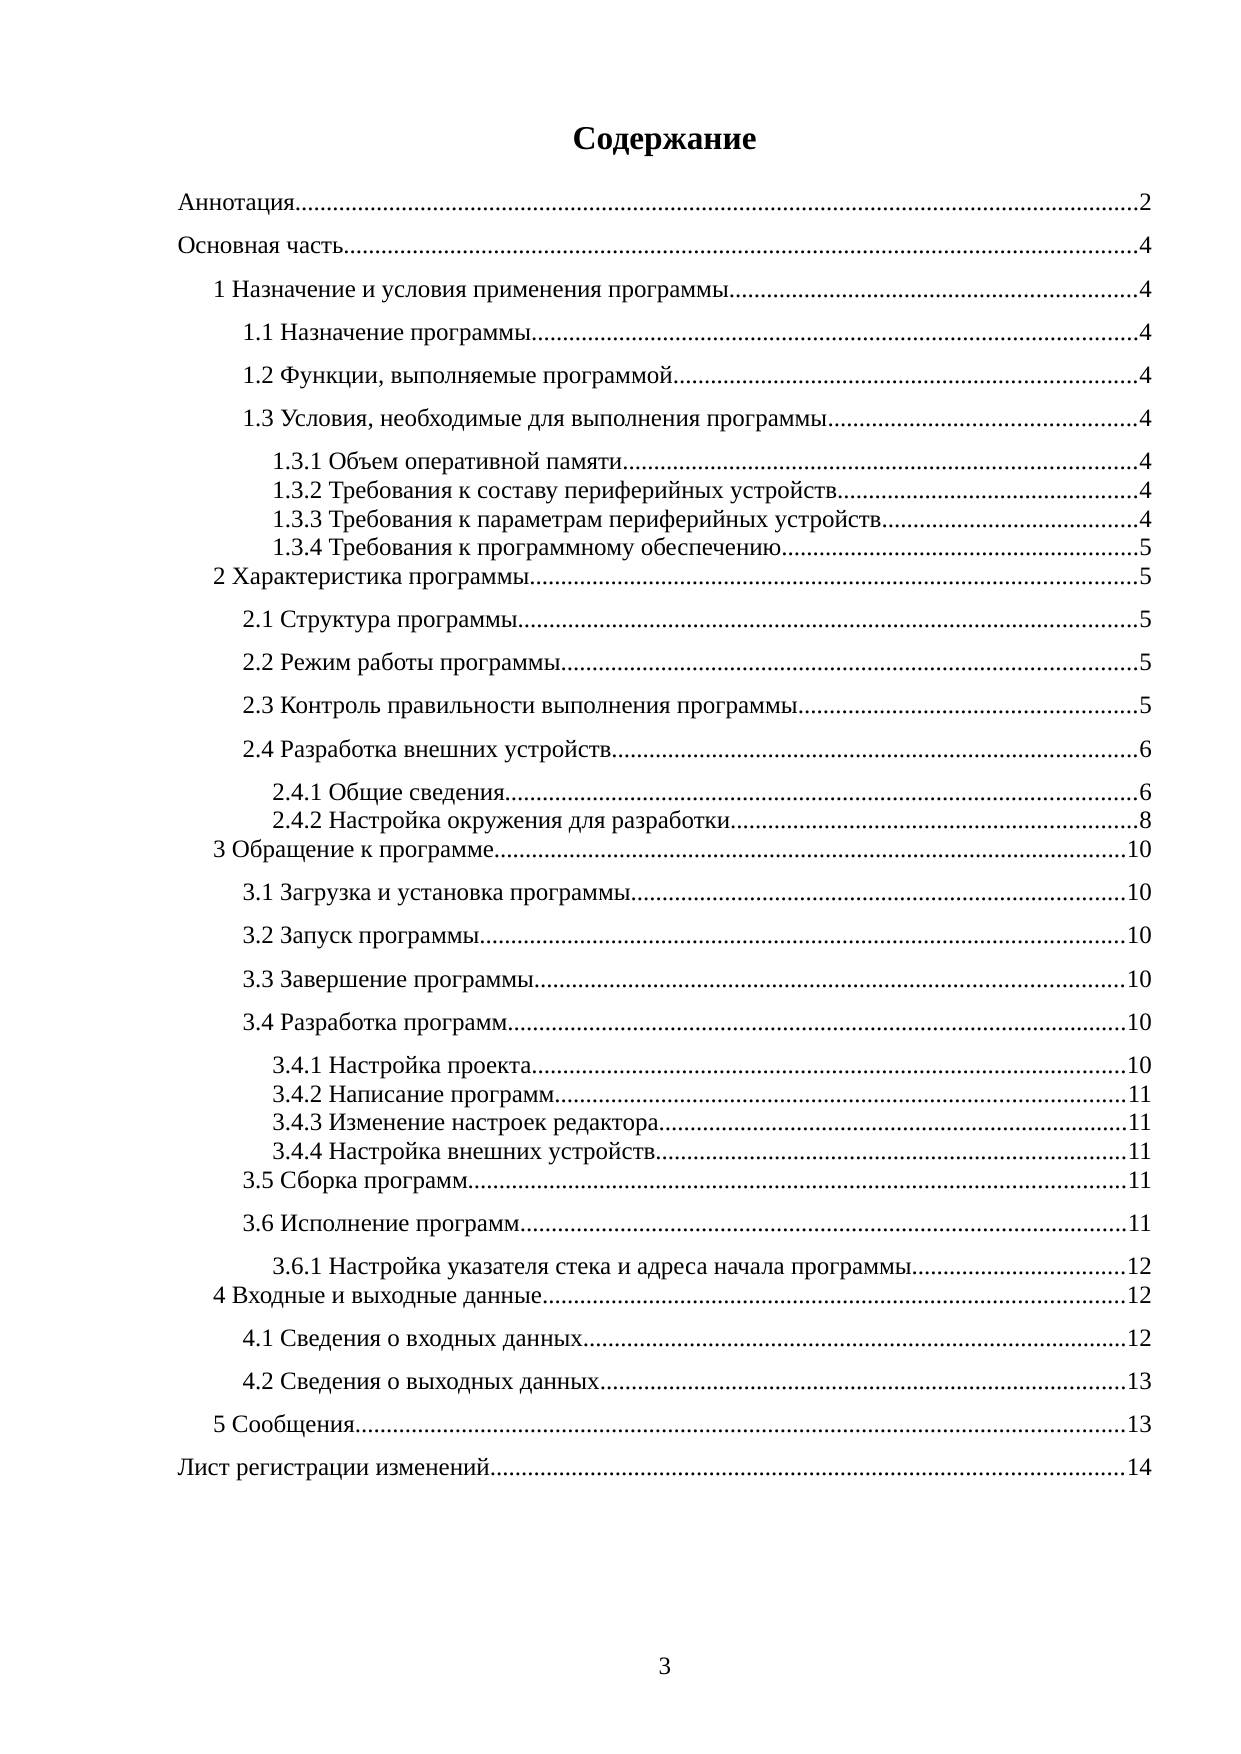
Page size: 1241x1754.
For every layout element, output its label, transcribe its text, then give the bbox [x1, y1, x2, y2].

text Лист регистрации изменений 14 [177, 1452, 1152, 1481]
text Аннотация 2 [177, 187, 1152, 216]
text 1.3.3 Требования к параметрам периферийных устройств 4 [266, 504, 1152, 532]
text 2.3 Контроль правильности выполнения программы 5 [236, 691, 1152, 719]
text 3.5 Сборка программ 11 [236, 1165, 1152, 1194]
text 1.3.2 Требования к составу периферийных устройств 4 [266, 475, 1152, 504]
text 4.2 Сведения о выходных данных 13 [236, 1366, 1152, 1395]
text 2.4.1 Общие сведения 6 [266, 777, 1152, 806]
text 1.3.4 Требования к программному обеспечению 5 [266, 532, 1152, 561]
text 3.4.4 Настройка внешних устройств 11 [266, 1136, 1152, 1165]
text 4.1 Сведения о входных данных 12 [236, 1323, 1152, 1352]
text 2 Характеристика программы 5 [207, 561, 1152, 590]
text 3.4.2 Написание программ 11 [266, 1079, 1152, 1107]
text 1.2 Функции, выполняемые программой 4 [236, 360, 1152, 389]
text 3.3 Завершение программы 10 [236, 964, 1152, 992]
text 1.3 Условия, необходимые для выполнения программы 4 [236, 403, 1152, 432]
text 2.4.2 Настройка окружения для разработки 8 [266, 806, 1152, 834]
text 2.4 Разработка внешних устройств 6 [236, 734, 1152, 762]
subtitle Содержание [177, 118, 1152, 156]
text 3.6.1 Настройка указателя стека и адреса начала программы 12 [266, 1251, 1152, 1280]
text 1.1 Назначение программы 4 [236, 317, 1152, 346]
text 3.1 Загрузка и установка программы 10 [236, 877, 1152, 906]
text 2.1 Структура программы 5 [236, 604, 1152, 633]
text 3.2 Запуск программы 10 [236, 921, 1152, 949]
text 1.3.1 Объем оперативной памяти 4 [266, 446, 1152, 475]
text 3.4.1 Настройка проекта 10 [266, 1050, 1152, 1079]
text 3.6 Исполнение программ 11 [236, 1208, 1152, 1237]
text 4 Входные и выходные данные 12 [207, 1280, 1152, 1309]
text 5 Сообщения 13 [207, 1409, 1152, 1438]
text Основная часть 4 [177, 231, 1152, 259]
text 3.4.3 Изменение настроек редактора 11 [266, 1107, 1152, 1136]
text 1 Назначение и условия применения программы 4 [207, 274, 1152, 302]
text 3 Обращение к программе 10 [207, 834, 1152, 863]
text 2.2 Режим работы программы 5 [236, 647, 1152, 676]
text 3.4 Разработка программ 10 [236, 1007, 1152, 1036]
